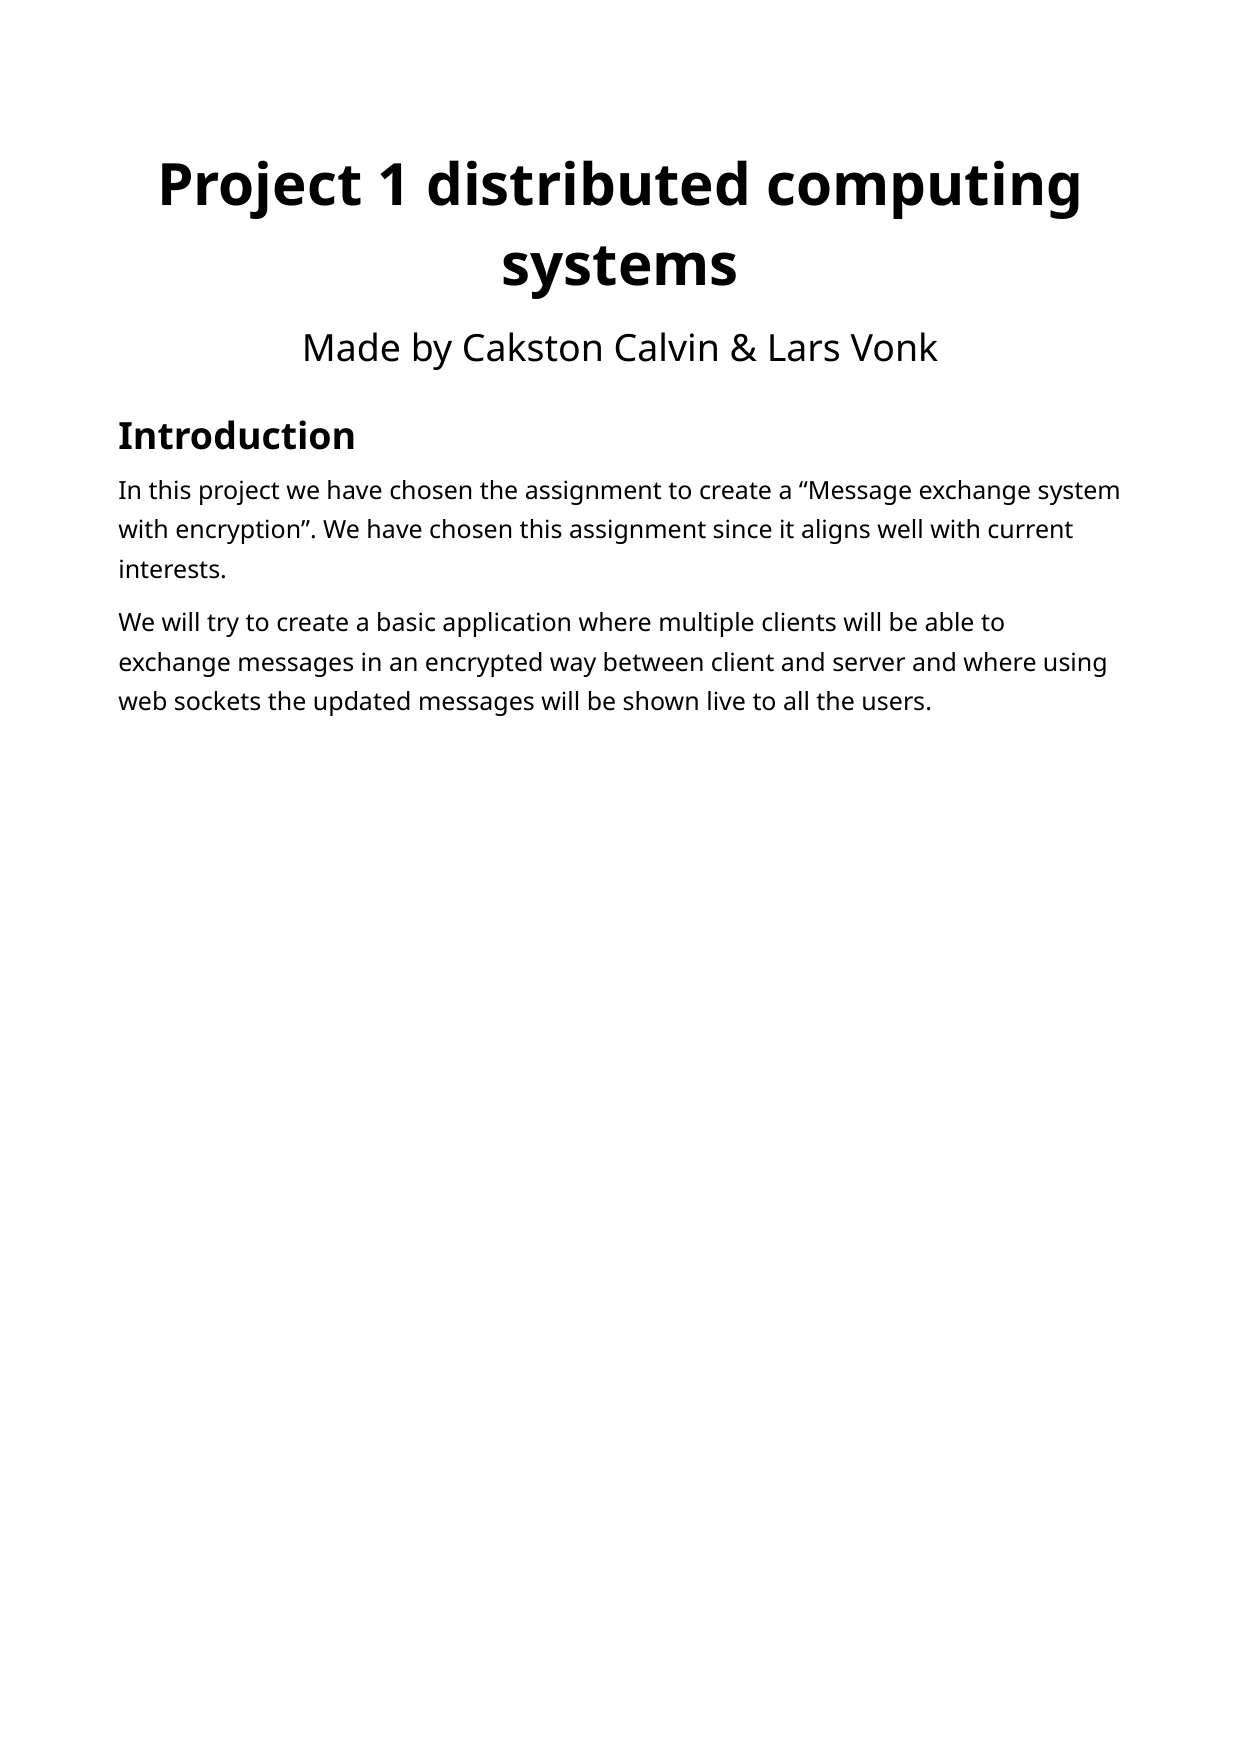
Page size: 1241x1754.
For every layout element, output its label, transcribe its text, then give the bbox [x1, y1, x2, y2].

text In this project we have chosen the assignment to create a “Message exchange system with encryption”. We have chosen this assignment since it aligns well with current interests. [118, 473, 1122, 585]
subtitle Introduction [118, 409, 1122, 460]
subtitle Made by Cakston Calvin & Lars Vonk [118, 321, 1122, 372]
text We will try to create a basic application where multiple clients will be able to exchange messages in an encrypted way between client and server and where using web sockets the updated messages will be shown live to all the users. [118, 605, 1122, 717]
title Project 1 distributed computing systems [118, 143, 1122, 302]
